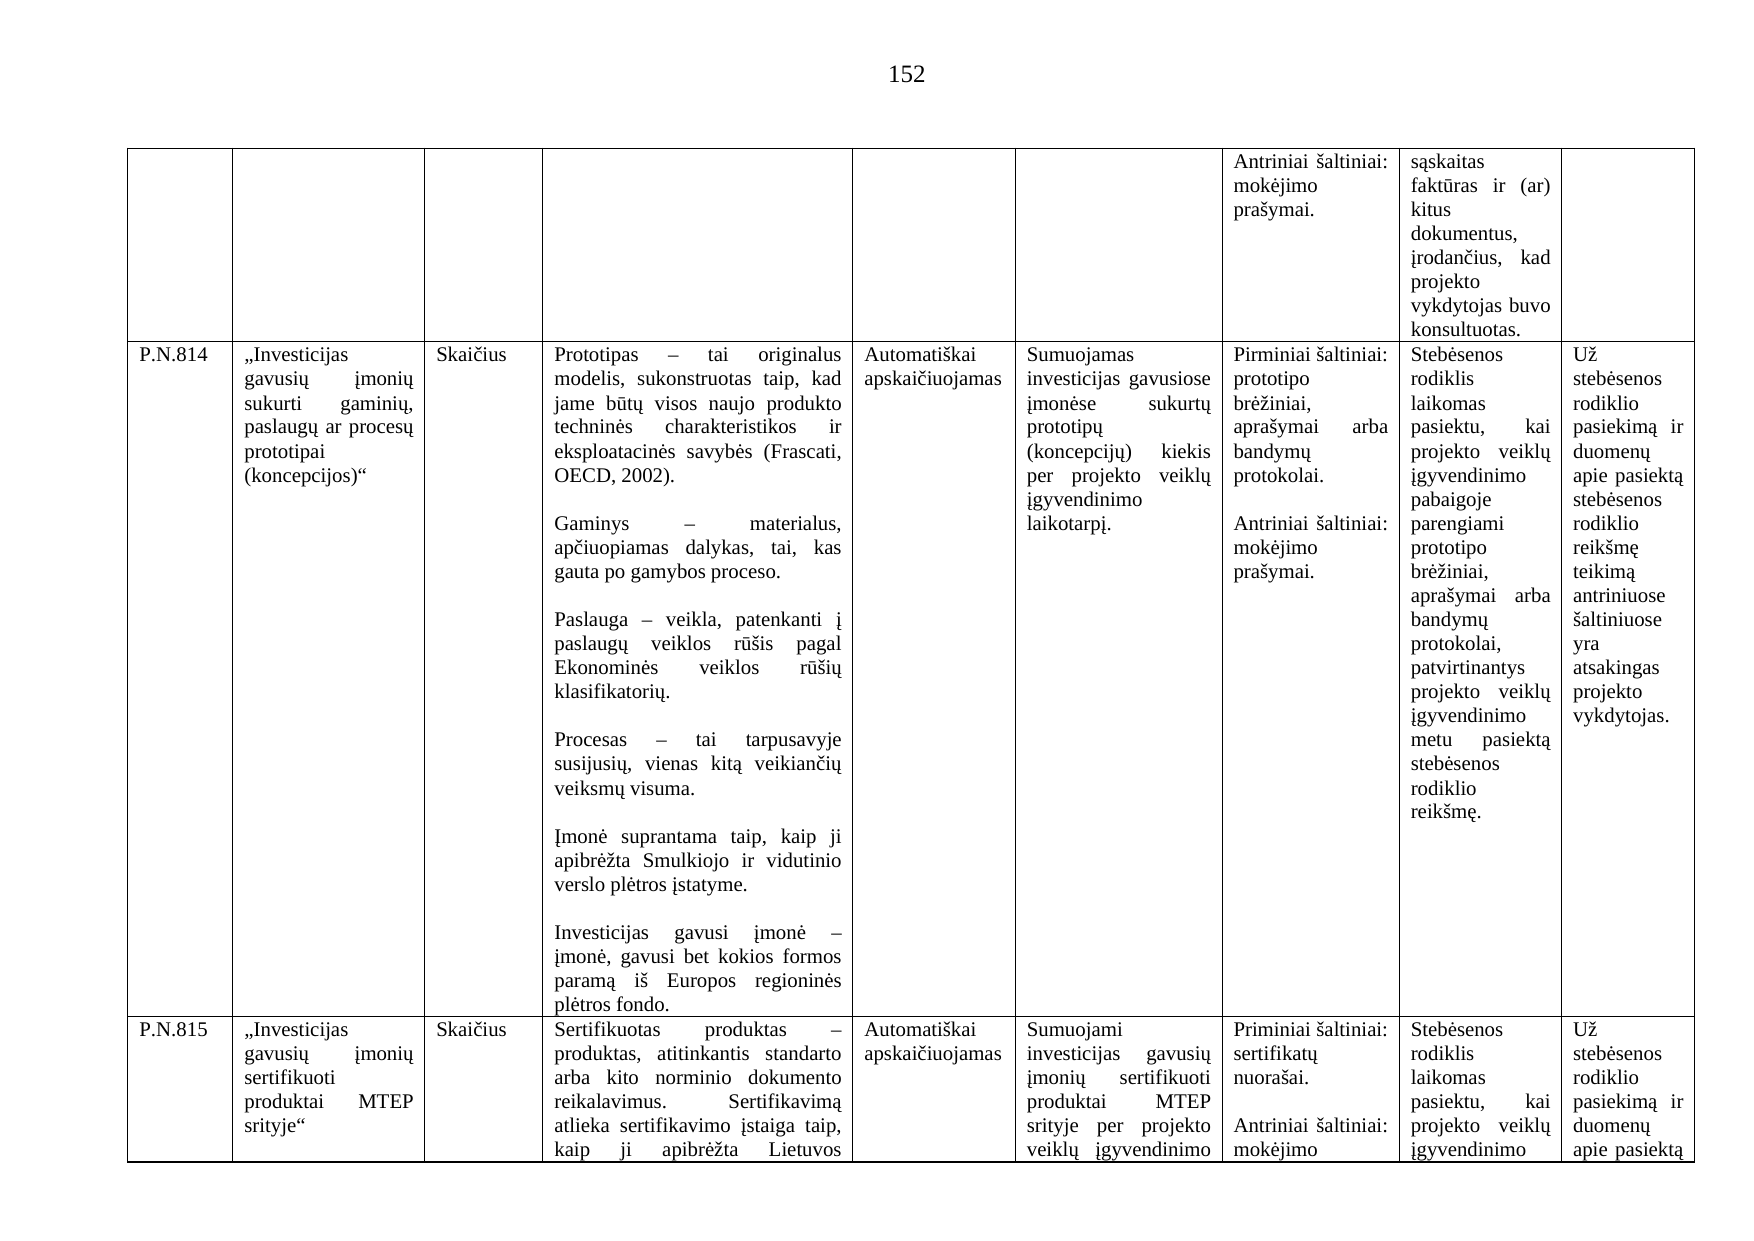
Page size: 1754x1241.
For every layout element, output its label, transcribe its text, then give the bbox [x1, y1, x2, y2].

table_cell Už stebėsenos rodiklio pasiekimą ir duomenų apie pasiektą [1562, 1017, 1694, 1161]
table_cell Automatiškai apskaičiuojamas [853, 342, 1015, 1016]
table_cell Prototipas – tai originalus modelis, sukonstruotas taip, kad jame būtų visos naujo produkto techninės charakteristikos ir eksploatacinės savybės (Frascati, OECD, 2002). Gaminys – materialus, apčiuopiamas dalykas, tai, kas gauta po gamybos proceso. Paslauga – veikla, patenkanti į paslaugų veiklos rūšis pagal Ekonominės veiklos rūšių klasifikatorių. Procesas – tai tarpusavyje susijusių, vienas kitą veikiančių veiksmų visuma. Įmonė suprantama taip, kaip ji apibrėžta Smulkiojo ir vidutinio verslo plėtros įstatyme. Investicijas gavusi įmonė – įmonė, gavusi bet kokios formos paramą iš Europos regioninės plėtros fondo. [543, 342, 852, 1016]
table_cell Sumuojami investicijas gavusių įmonių sertifikuoti produktai MTEP srityje per projekto veiklų įgyvendinimo [1016, 1017, 1222, 1161]
table_cell [1016, 149, 1222, 341]
table_cell Stebėsenos rodiklis laikomas pasiektu, kai projekto veiklų įgyvendinimo [1400, 1017, 1561, 1161]
table_cell Skaičius [425, 1017, 542, 1161]
table_cell [543, 149, 852, 341]
table_cell Stebėsenos rodiklis laikomas pasiektu, kai projekto veiklų įgyvendinimo pabaigoje parengiami prototipo brėžiniai, aprašymai arba bandymų protokolai, patvirtinantys projekto veiklų įgyvendinimo metu pasiektą stebėsenos rodiklio reikšmę. [1400, 342, 1561, 1016]
table_cell [853, 149, 1015, 341]
table_cell Pirminiai šaltiniai: prototipo brėžiniai, aprašymai arba bandymų protokolai. Antriniai šaltiniai: mokėjimo prašymai. [1223, 342, 1399, 1016]
table_cell Automatiškai apskaičiuojamas [853, 1017, 1015, 1161]
table_cell [1562, 149, 1694, 341]
table_cell [425, 149, 542, 341]
table_cell Antriniai šaltiniai: mokėjimo prašymai. [1223, 149, 1399, 341]
table_cell [128, 149, 232, 341]
table_cell Sumuojamas investicijas gavusiose įmonėse sukurtų prototipų (koncepcijų) kiekis per projekto veiklų įgyvendinimo laikotarpį. [1016, 342, 1222, 1016]
table_cell P.N.815 [128, 1017, 232, 1161]
table_cell P.N.814 [128, 342, 232, 1016]
table_cell Priminiai šaltiniai: sertifikatų nuorašai. Antriniai šaltiniai: mokėjimo [1223, 1017, 1399, 1161]
table_cell Už stebėsenos rodiklio pasiekimą ir duomenų apie pasiektą stebėsenos rodiklio reikšmę teikimą antriniuose šaltiniuose yra atsakingas projekto vykdytojas. [1562, 342, 1694, 1016]
table_cell Skaičius [425, 342, 542, 1016]
table_cell Sertifikuotas produktas – produktas, atitinkantis standarto arba kito norminio dokumento reikalavimus. Sertifikavimą atlieka sertifikavimo įstaiga taip, kaip ji apibrėžta Lietuvos [543, 1017, 852, 1161]
table_cell [233, 149, 424, 341]
table_cell sąskaitas faktūras ir (ar) kitus dokumentus, įrodančius, kad projekto vykdytojas buvo konsultuotas. [1400, 149, 1561, 341]
table_cell „Investicijas gavusių įmonių sukurti gaminių, paslaugų ar procesų prototipai (koncepcijos)“ [233, 342, 424, 1016]
table_cell „Investicijas gavusių įmonių sertifikuoti produktai MTEP srityje“ [233, 1017, 424, 1161]
